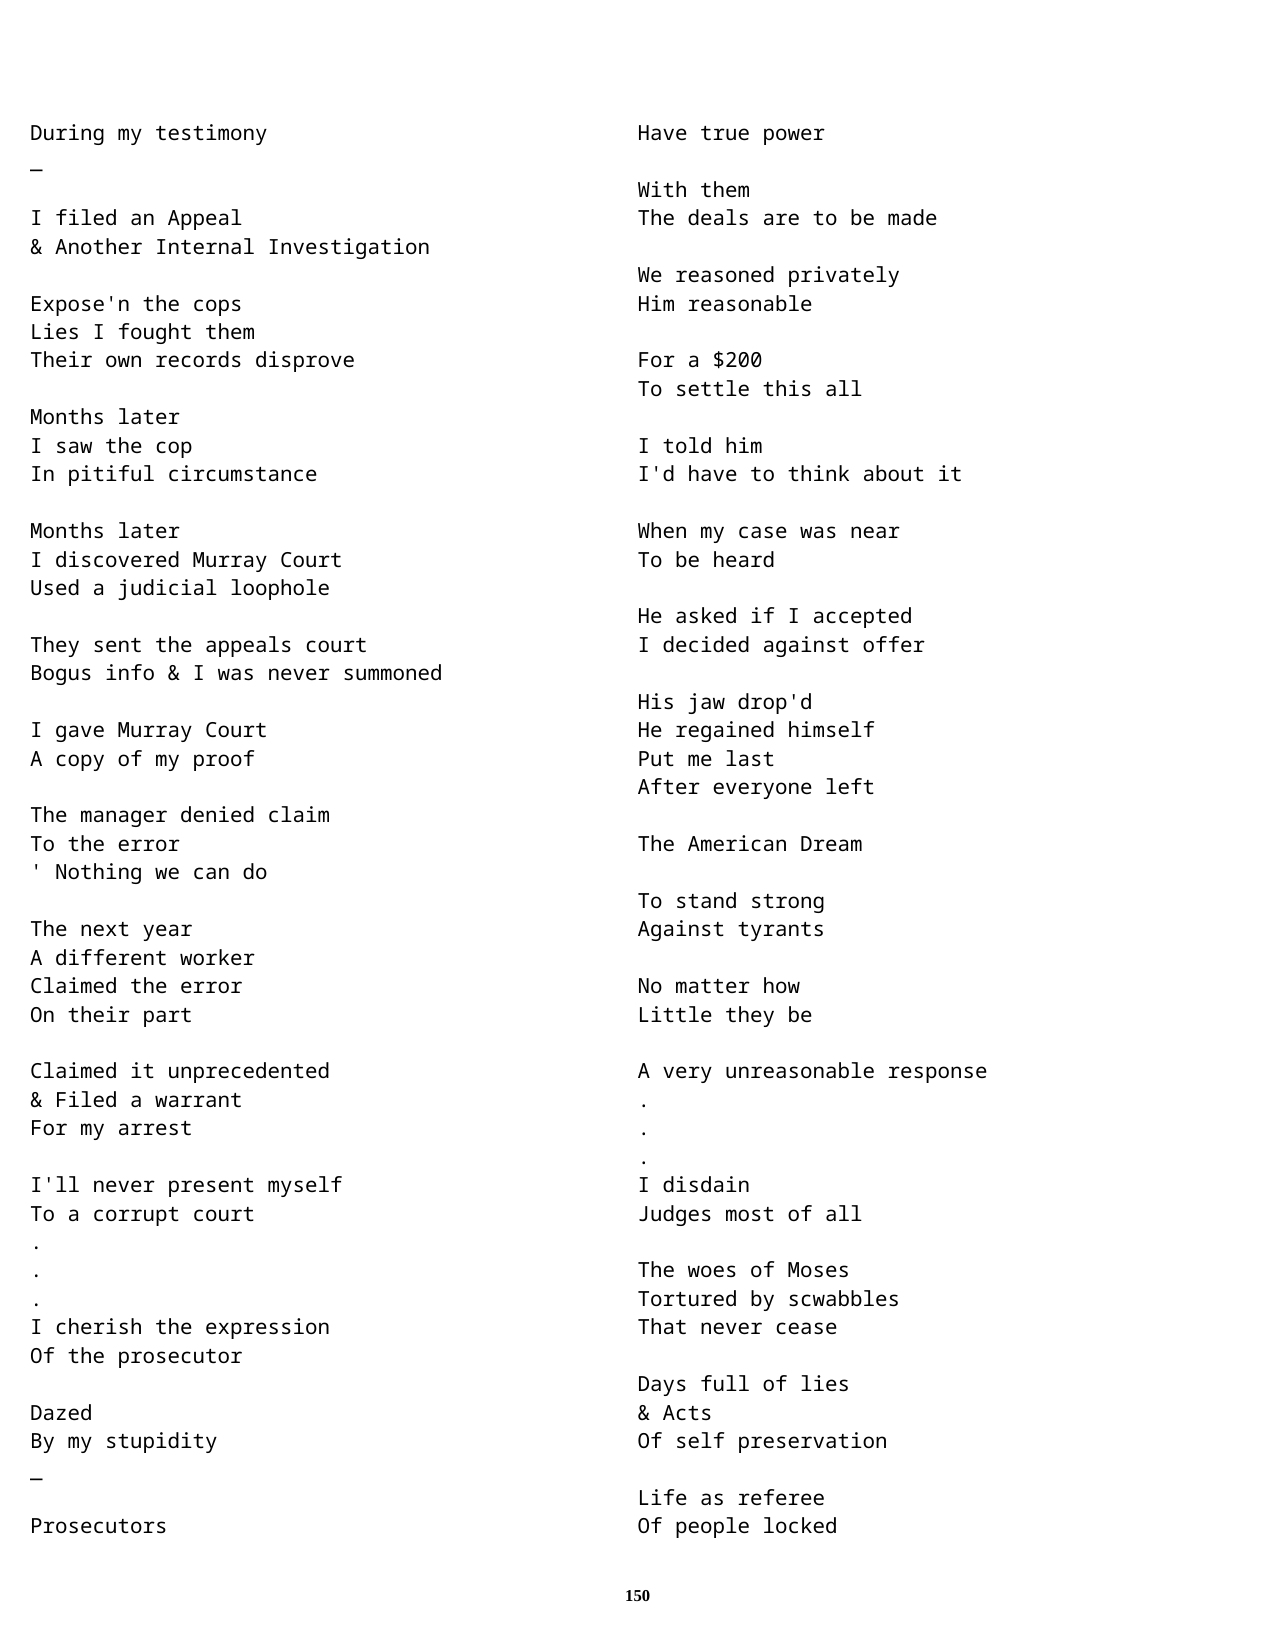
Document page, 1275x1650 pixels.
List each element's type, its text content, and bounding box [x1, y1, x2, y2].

text I filed an Appeal [30, 203, 637, 232]
text . [30, 1284, 637, 1312]
text Tortured by scwabbles [637, 1284, 1245, 1312]
text . [637, 1142, 1245, 1170]
text To a corrupt court [30, 1199, 637, 1227]
text Days full of lies [637, 1369, 1245, 1398]
text I told him [637, 431, 1245, 459]
text On their part [30, 1000, 637, 1028]
text He asked if I accepted [637, 602, 1245, 630]
text Used a judicial loophole [30, 573, 637, 602]
text I gave Murray Court [30, 715, 637, 744]
text Lies I fought them [30, 317, 637, 346]
text They sent the appeals court [30, 630, 637, 658]
text A very unreasonable response [637, 1057, 1245, 1085]
text No matter how [637, 971, 1245, 1000]
text The deals are to be made [637, 203, 1245, 232]
text That never cease [637, 1312, 1245, 1341]
text For a $200 [637, 346, 1245, 374]
text The American Dream [637, 829, 1245, 857]
text The manager denied claim [30, 801, 637, 829]
text Bogus info & I was never summoned [30, 658, 637, 687]
text To settle this all [637, 374, 1245, 402]
text With them [637, 175, 1245, 203]
text I discovered Murray Court [30, 545, 637, 573]
text The next year [30, 914, 637, 943]
text Months later [30, 402, 637, 431]
text Him reasonable [637, 289, 1245, 317]
text I decided against offer [637, 630, 1245, 658]
text I cherish the expression [30, 1312, 637, 1341]
text For my arrest [30, 1113, 637, 1142]
text I saw the cop [30, 431, 637, 459]
text Of self preservation [637, 1426, 1245, 1455]
text . [637, 1085, 1245, 1113]
text I disdain [637, 1170, 1245, 1199]
text I'd have to think about it [637, 459, 1245, 488]
text Judges most of all [637, 1199, 1245, 1227]
text & Another Internal Investigation [30, 232, 637, 260]
text To stand strong [637, 886, 1245, 914]
text _ [30, 147, 637, 175]
text _ [30, 1455, 637, 1483]
text Of people locked [637, 1512, 1245, 1540]
text Months later [30, 516, 637, 545]
text Expose'n the cops [30, 289, 637, 317]
text ' Nothing we can do [30, 857, 637, 886]
text . [30, 1227, 637, 1256]
text Put me last [637, 744, 1245, 772]
text & Filed a warrant [30, 1085, 637, 1113]
text Have true power [637, 118, 1245, 147]
text He regained himself [637, 715, 1245, 744]
text & Acts [637, 1398, 1245, 1426]
text By my stupidity [30, 1426, 637, 1455]
text A copy of my proof [30, 744, 637, 772]
text Claimed it unprecedented [30, 1057, 637, 1085]
text Of the prosecutor [30, 1341, 637, 1369]
text Claimed the error [30, 971, 637, 1000]
text Dazed [30, 1398, 637, 1426]
text Little they be [637, 1000, 1245, 1028]
text . [637, 1113, 1245, 1142]
text . [30, 1256, 637, 1284]
text We reasoned privately [637, 260, 1245, 289]
text Against tyrants [637, 914, 1245, 943]
text I'll never present myself [30, 1170, 637, 1199]
text The woes of Moses [637, 1256, 1245, 1284]
text To the error [30, 829, 637, 857]
text His jaw drop'd [637, 687, 1245, 715]
text Life as referee [637, 1483, 1245, 1512]
text After everyone left [637, 772, 1245, 801]
text When my case was near [637, 516, 1245, 545]
text During my testimony [30, 118, 637, 147]
text Prosecutors [30, 1512, 637, 1540]
text Their own records disprove [30, 346, 637, 374]
text In pitiful circumstance [30, 459, 637, 488]
text To be heard [637, 545, 1245, 573]
text A different worker [30, 943, 637, 971]
